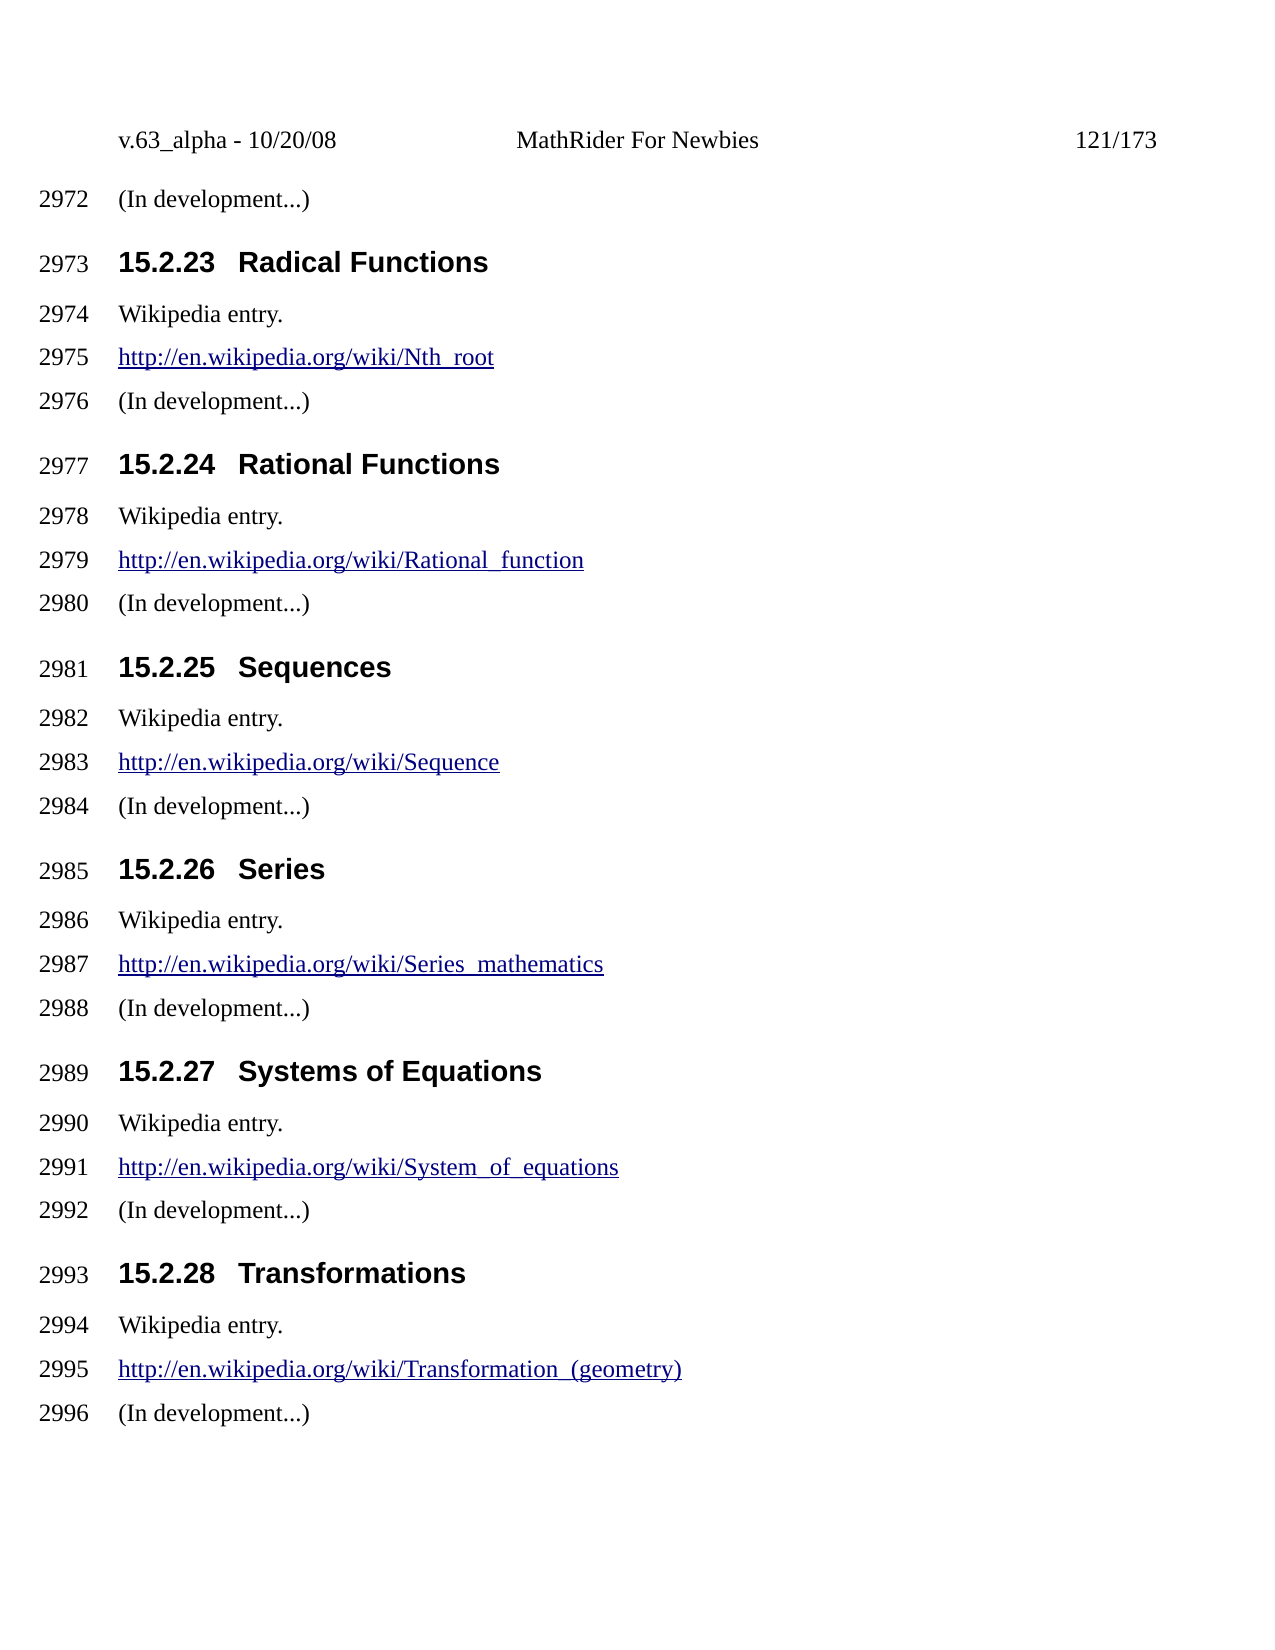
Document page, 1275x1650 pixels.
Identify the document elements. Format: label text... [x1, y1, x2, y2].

subtitle Rational Functions [118, 447, 1157, 481]
subtitle Systems of Equations [118, 1054, 1157, 1088]
text http://en.wikipedia.org/wiki/Nth_root [118, 342, 1157, 371]
text http://en.wikipedia.org/wiki/Transformation_(geometry) [118, 1354, 1157, 1383]
text http://en.wikipedia.org/wiki/System_of_equations [118, 1152, 1157, 1180]
text Wikipedia entry. [118, 501, 1157, 530]
text (In development...) [118, 386, 1157, 415]
text Wikipedia entry. [118, 1108, 1157, 1137]
text (In development...) [118, 791, 1157, 819]
text http://en.wikipedia.org/wiki/Sequence [118, 747, 1157, 776]
text (In development...) [118, 1398, 1157, 1426]
text Wikipedia entry. [118, 299, 1157, 327]
text (In development...) [118, 184, 1157, 213]
subtitle Radical Functions [118, 245, 1157, 279]
text (In development...) [118, 1195, 1157, 1224]
text http://en.wikipedia.org/wiki/Rational_function [118, 545, 1157, 573]
text Wikipedia entry. [118, 906, 1157, 934]
text (In development...) [118, 588, 1157, 617]
text Wikipedia entry. [118, 1310, 1157, 1339]
text http://en.wikipedia.org/wiki/Series_mathematics [118, 949, 1157, 978]
text Wikipedia entry. [118, 703, 1157, 732]
subtitle Sequences [118, 650, 1157, 683]
text (In development...) [118, 993, 1157, 1022]
subtitle Series [118, 852, 1157, 886]
subtitle Transformations [118, 1257, 1157, 1290]
